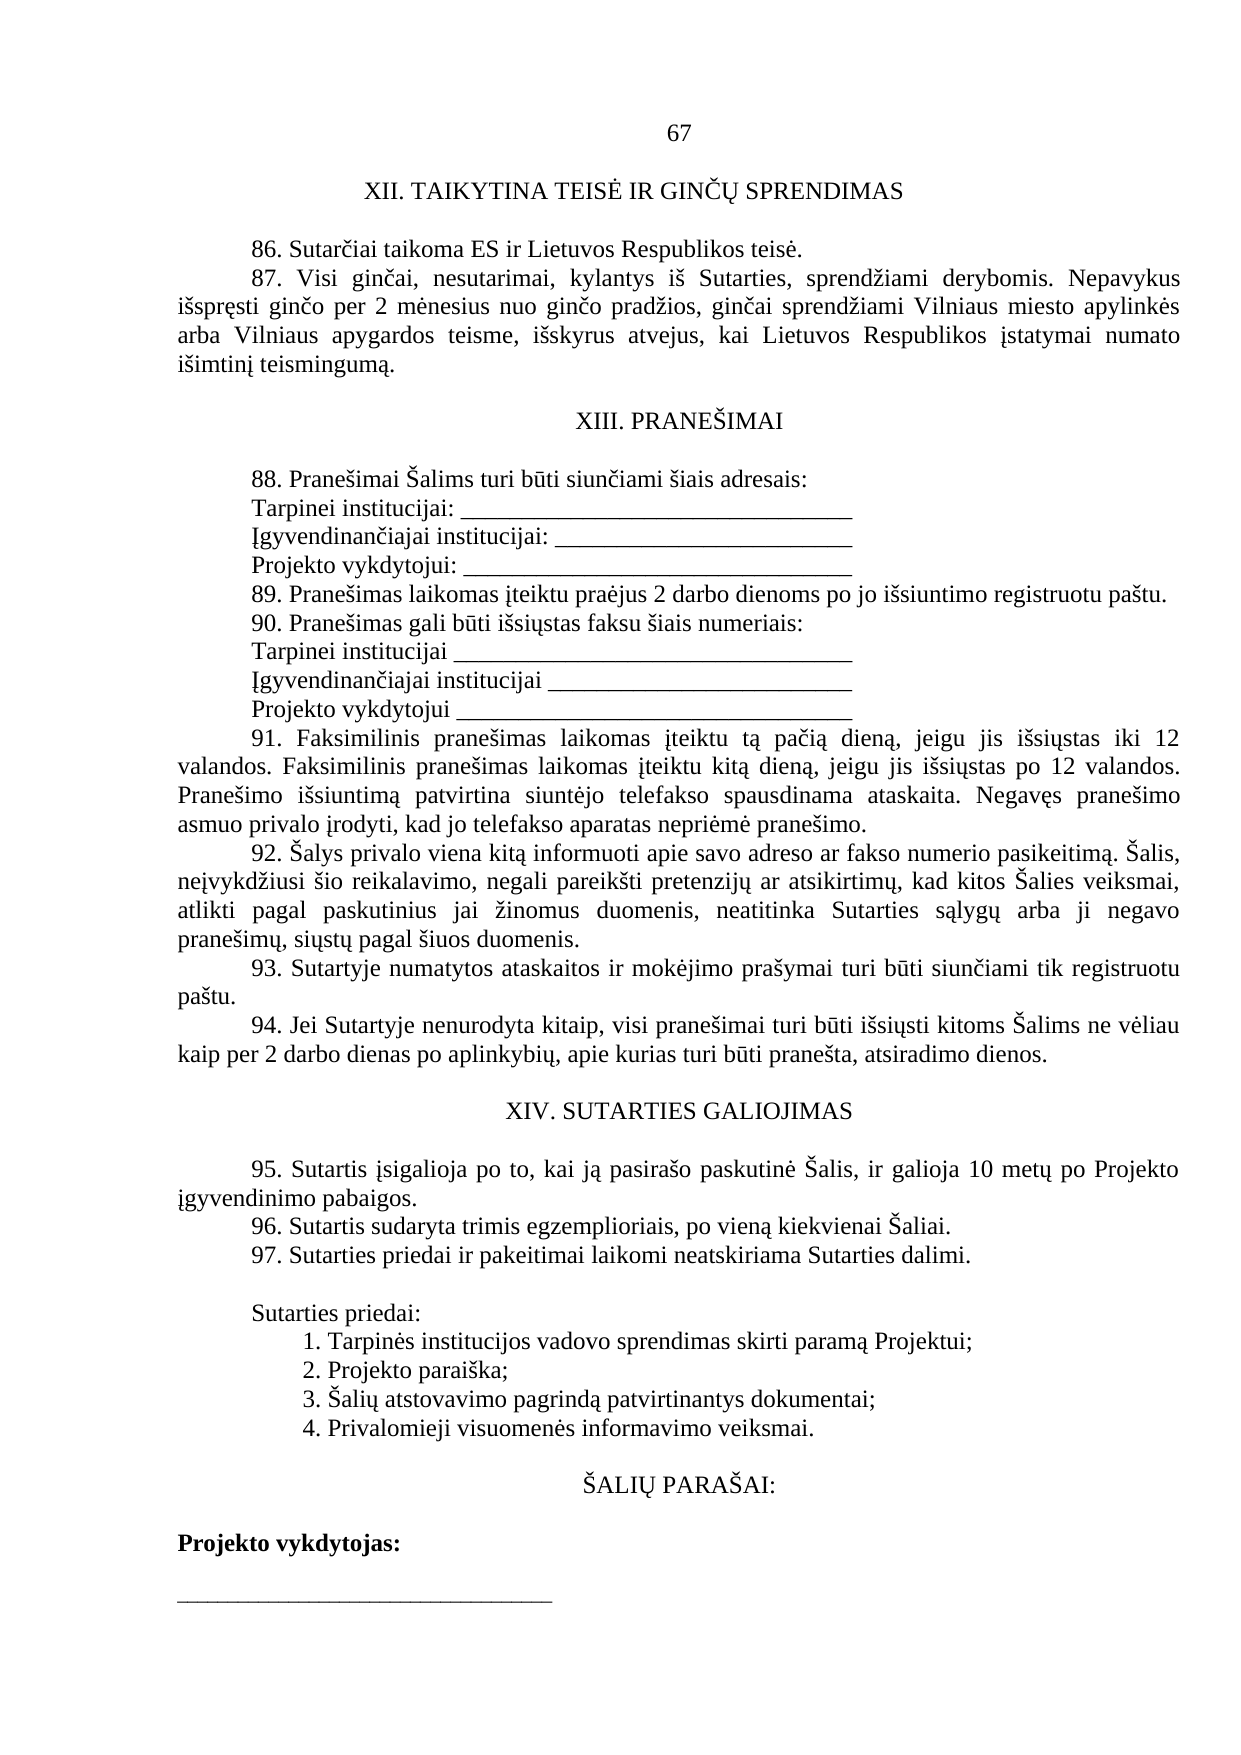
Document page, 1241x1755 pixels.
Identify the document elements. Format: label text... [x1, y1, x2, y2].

text Projekto vykdytojas: [177, 1528, 1181, 1556]
text 88. Pranešimai Šalims turi būti siunčiami šiais adresais: [177, 464, 1181, 493]
text Projekto vykdytojui [177, 694, 1181, 723]
text 4. Privalomieji visuomenės informavimo veiksmai. [177, 1413, 1181, 1441]
text 97. Sutarties priedai ir pakeitimai laikomi neatskiriama Sutarties dalimi. [177, 1240, 1181, 1269]
text Tarpinei institucijai: [177, 493, 1181, 521]
text 90. Pranešimas gali būti išsiųstas faksu šiais numeriais: [177, 608, 1181, 636]
text Projekto vykdytojui: [177, 550, 1181, 579]
text 92. Šalys privalo viena kitą informuoti apie savo adreso ar fakso numerio pasikeitimą. Šalis, neįvykdžiusi šio reikalavimo, negali pareikšti pretenzijų ar atsikirtimų, kad kitos Šalies veiksmai, atlikti pagal paskutinius jai žinomus duomenis, neatitinka Sutarties sąlygų arba ji negavo pranešimų, siųstų pagal šiuos duomenis. [177, 838, 1181, 953]
text Tarpinei institucijai [177, 636, 1181, 665]
text XIV. SUTARTIES GALIOJIMAS [177, 1096, 1181, 1125]
text XII. TAIKYTINA TEISĖ IR GINČŲ SPRENDIMAS [290, 176, 1181, 205]
text 3. Šalių atstovavimo pagrindą patvirtinantys dokumentai; [177, 1384, 1181, 1413]
text Sutarties priedai: [177, 1298, 1181, 1326]
text 96. Sutartis sudaryta trimis egzemplioriais, po vieną kiekvienai Šaliai. [177, 1211, 1181, 1240]
text XIII. PRANEŠIMAI [177, 406, 1181, 435]
text 87. Visi ginčai, nesutarimai, kylantys iš Sutarties, sprendžiami derybomis. Nepavykus išspręsti ginčo per 2 mėnesius nuo ginčo pradžios, ginčai sprendžiami Vilniaus miesto apylinkės arba Vilniaus apygardos teisme, išskyrus atvejus, kai Lietuvos Respublikos įstatymai numato išimtinį teismingumą. [177, 263, 1181, 378]
text 93. Sutartyje numatytos ataskaitos ir mokėjimo prašymai turi būti siunčiami tik registruotu paštu. [177, 953, 1181, 1010]
text 1. Tarpinės institucijos vadovo sprendimas skirti paramą Projektui; [177, 1326, 1181, 1355]
text 95. Sutartis įsigalioja po to, kai ją pasirašo paskutinė Šalis, ir galioja 10 metų po Projekto įgyvendinimo pabaigos. [177, 1154, 1181, 1211]
text 94. Jei Sutartyje nenurodyta kitaip, visi pranešimai turi būti išsiųsti kitoms Šalims ne vėliau kaip per 2 darbo dienas po aplinkybių, apie kurias turi būti pranešta, atsiradimo dienos. [177, 1010, 1181, 1068]
text 2. Projekto paraiška; [177, 1355, 1181, 1384]
text 86. Sutarčiai taikoma ES ir Lietuvos Respublikos teisė. [177, 234, 1181, 263]
text Įgyvendinančiajai institucijai [177, 665, 1181, 694]
text 89. Pranešimas laikomas įteiktu praėjus 2 darbo dienoms po jo išsiuntimo registruotu paštu. [177, 579, 1181, 608]
text 91. Faksimilinis pranešimas laikomas įteiktu tą pačią dieną, jeigu jis išsiųstas iki 12 valandos. Faksimilinis pranešimas laikomas įteiktu kitą dieną, jeigu jis išsiųstas po 12 valandos. Pranešimo išsiuntimą patvirtina siuntėjo telefakso spausdinama ataskaita. Negavęs pranešimo asmuo privalo įrodyti, kad jo telefakso aparatas nepriėmė pranešimo. [177, 723, 1181, 838]
text Įgyvendinančiajai institucijai: [177, 521, 1181, 550]
text ŠALIŲ PARAŠAI: [177, 1470, 1181, 1499]
